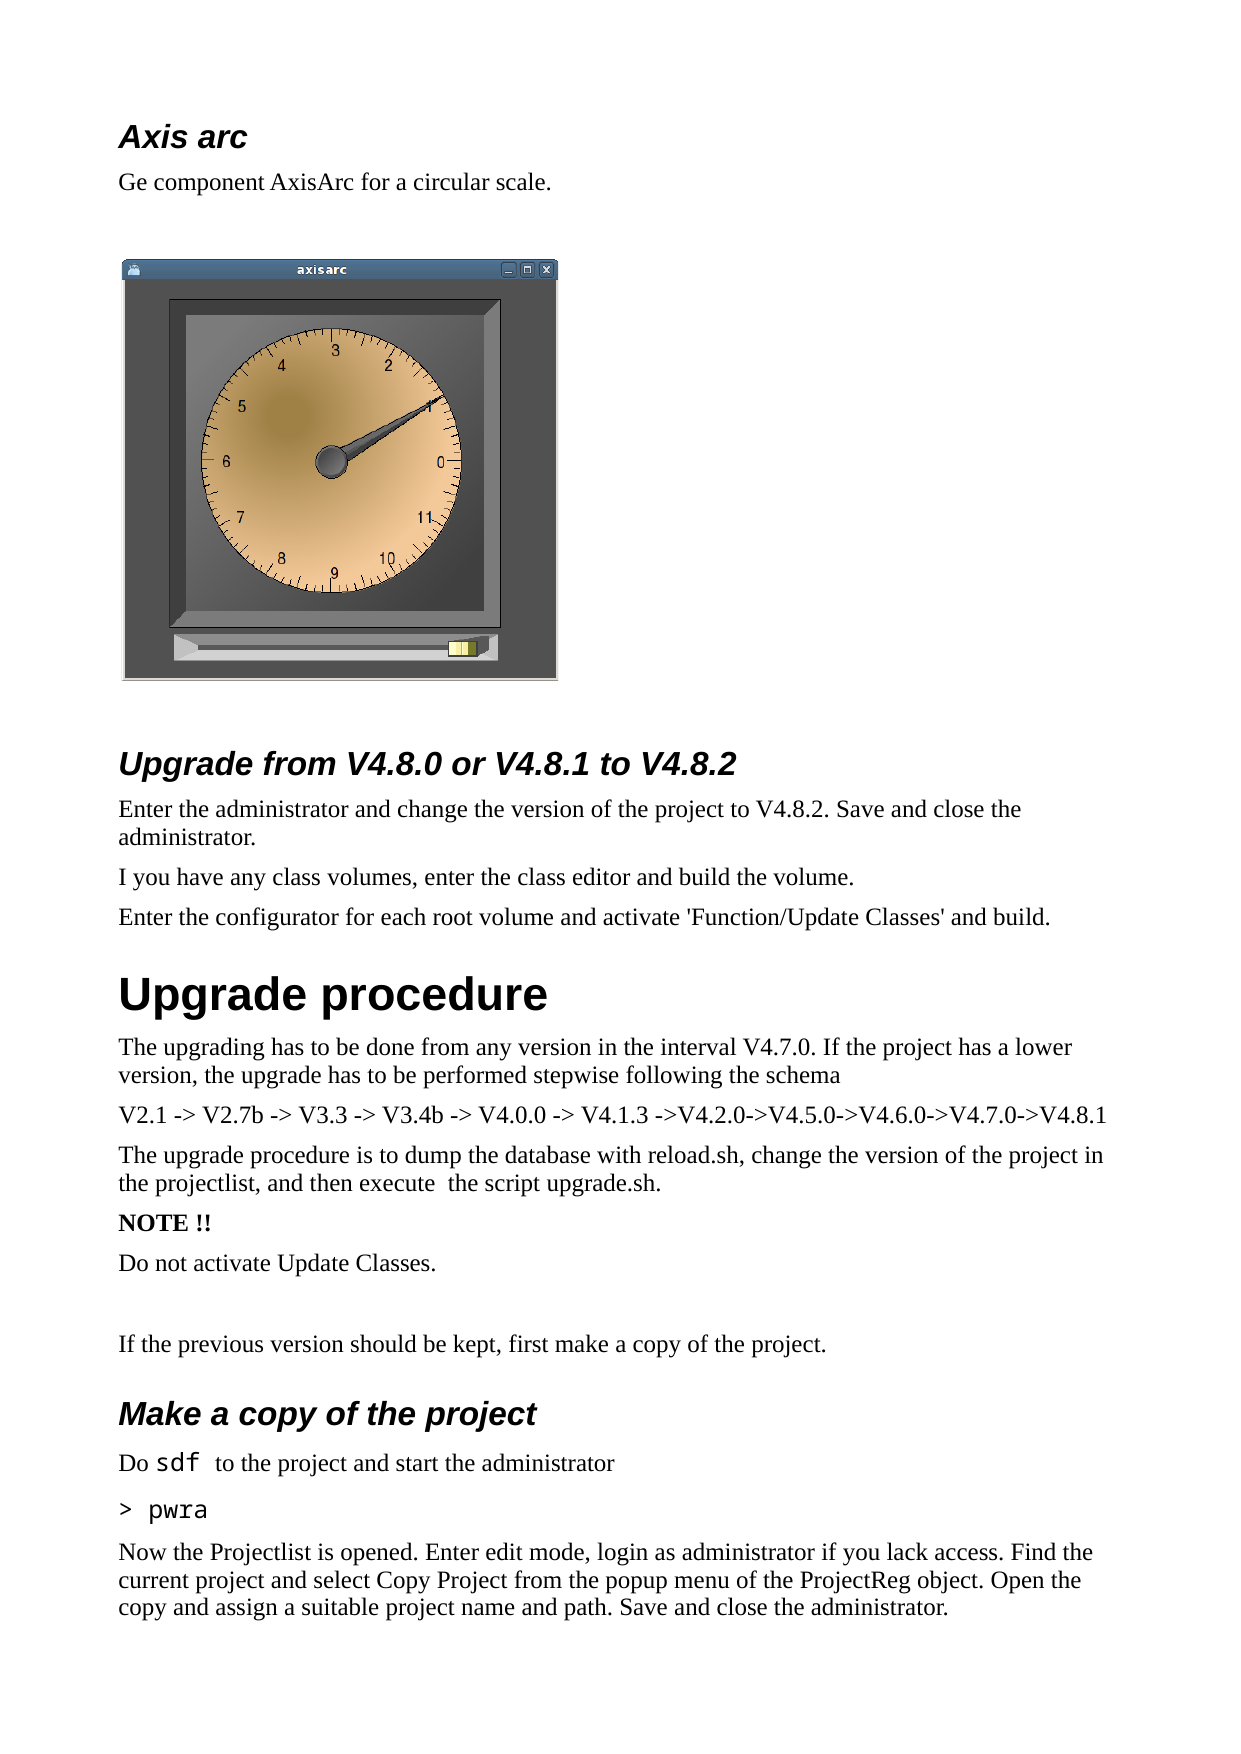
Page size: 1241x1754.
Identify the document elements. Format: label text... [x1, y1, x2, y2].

text The upgrading has to be done from any version in the interval V4.7.0. If the project has a lower version, the upgrade has to be performed stepwise following the schema [118, 1033, 1122, 1089]
text > pwra [118, 1491, 1122, 1526]
text Do not activate Update Classes. [118, 1249, 1122, 1277]
text If the previous version should be kept, first make a copy of the project. [118, 1330, 1122, 1358]
text Enter the administrator and change the version of the project to V4.8.2. Save and close the administrator. [118, 795, 1122, 851]
subtitle Upgrade from V4.8.0 or V4.8.1 to V4.8.2 [118, 745, 1122, 783]
text Now the Projectlist is opened. Enter edit mode, login as administrator if you lack access. Find the current project and select Copy Project from the popup menu of the ProjectReg object. Open the copy and assign a suitable project name and path. Save and close the administrator. [118, 1538, 1122, 1621]
subtitle Upgrade procedure [118, 968, 1122, 1021]
text Do sdf to the project and start the administrator [118, 1445, 1122, 1479]
subtitle Axis arc [118, 118, 1122, 155]
subtitle Make a copy of the project [118, 1395, 1122, 1432]
text V2.1 -> V2.7b -> V3.3 -> V3.4b -> V4.0.0 -> V4.1.3 ->V4.2.0->V4.5.0->V4.6.0->V4.7.0->V4.8.1 [118, 1101, 1122, 1129]
text Ge component AxisArc for a circular scale. [118, 168, 1122, 196]
text NOTE !! [118, 1209, 1122, 1237]
text I you have any class volumes, enter the class editor and build the volume. [118, 863, 1122, 891]
text Enter the configurator for each root volume and activate 'Function/Update Classes' and build. [118, 903, 1122, 931]
text The upgrade procedure is to dump the database with reload.sh, change the version of the project in the projectlist, and then execute the script upgrade.sh. [118, 1141, 1122, 1197]
picture [121, 259, 559, 681]
